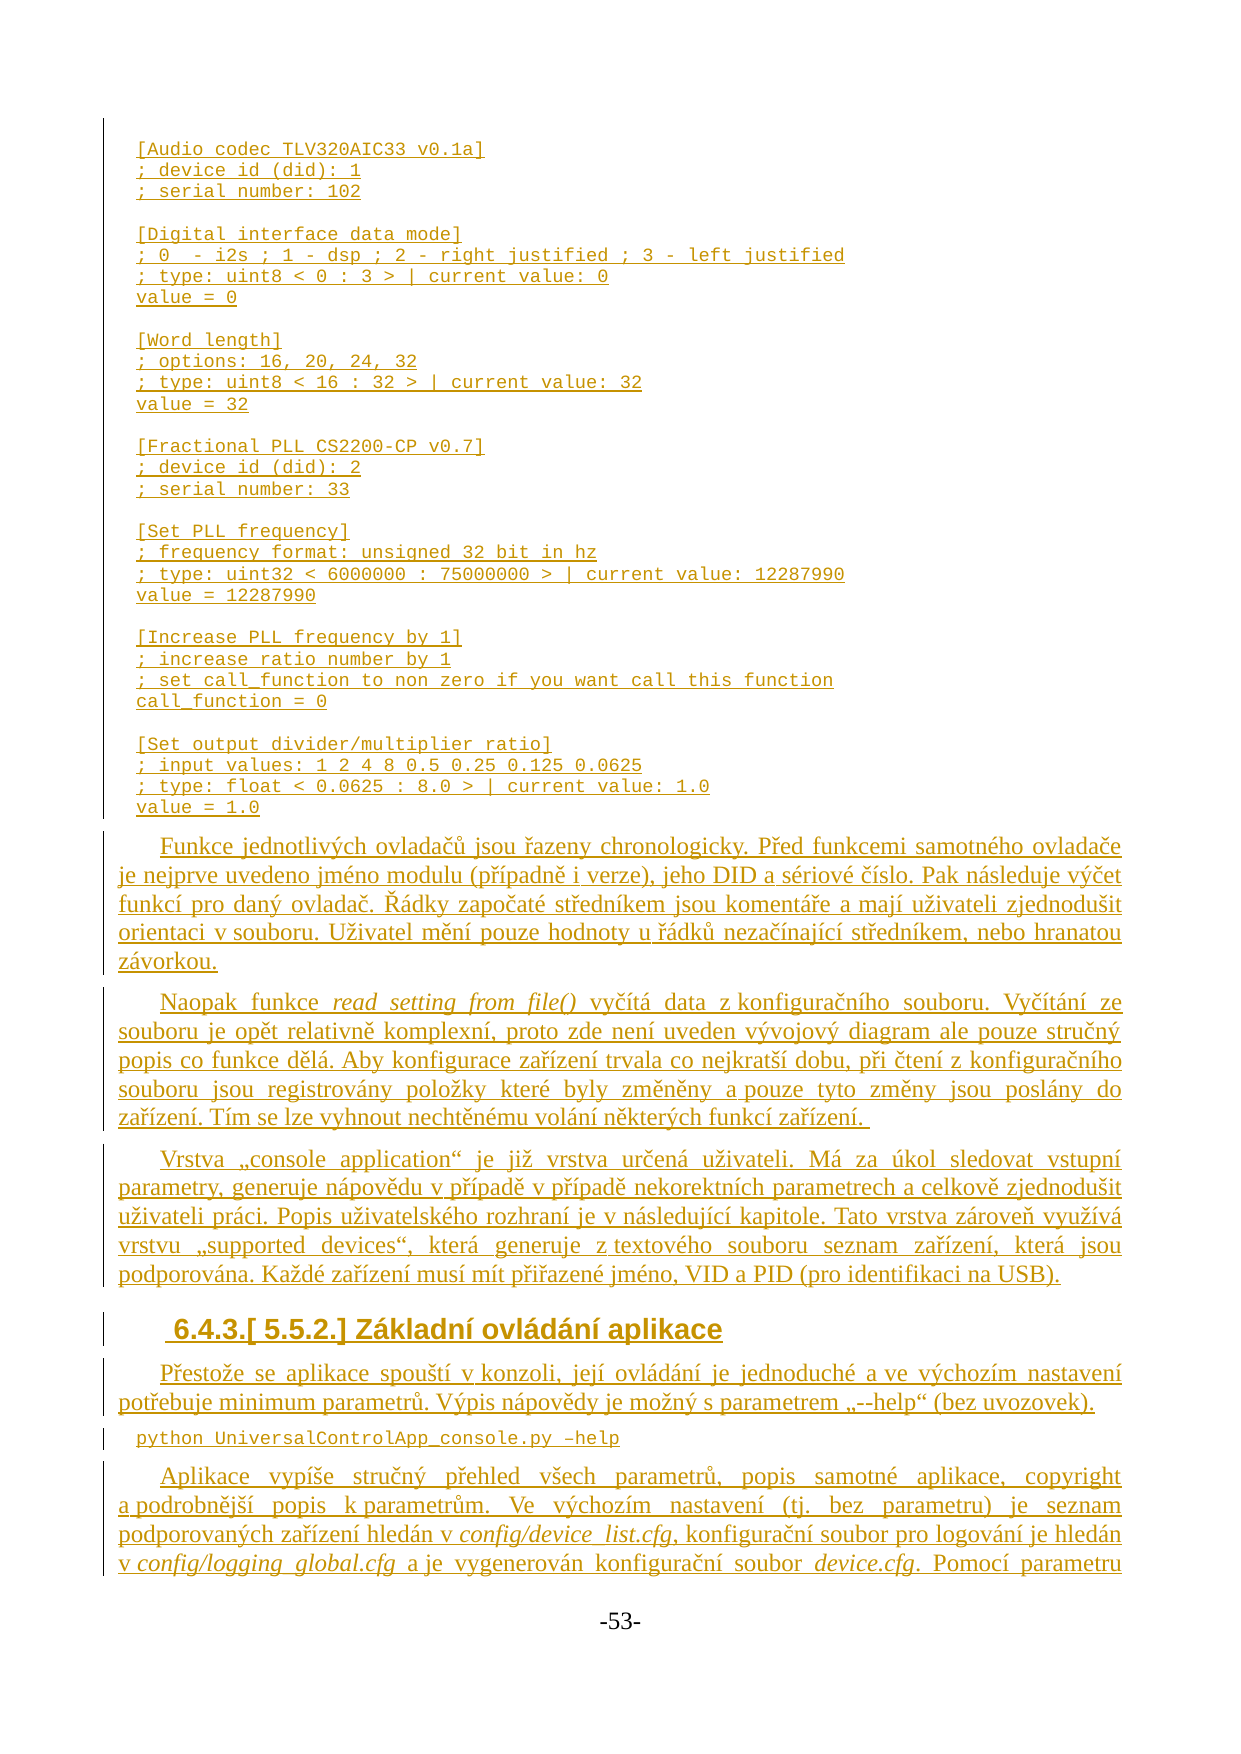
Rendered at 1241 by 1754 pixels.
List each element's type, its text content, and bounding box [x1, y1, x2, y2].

text ; set call_function to non zero if you want call this function [136, 671, 1104, 692]
text Aplikace vypíše stručný přehled všech parametrů, popis samotné aplikace, copyright a podrobnější popis k parametrům. Ve výchozím nastavení (tj. bez parametru) je seznam [118, 1461, 1122, 1515]
text ; type: float < 0.0625 : 8.0 > | current value: 1.0 [136, 777, 1104, 798]
subtitle Základní ovládání aplikace [163, 1312, 1122, 1346]
text orientaci v souboru. Uživatel mění pouze hodnoty u řádků nezačínající středníkem, nebo hranatou [118, 915, 1122, 942]
text ; frequency format: unsigned 32 bit in hz [136, 543, 1104, 564]
text value = 32 [136, 394, 1104, 416]
text [Audio codec TLV320AIC33 v0.1a] [136, 139, 1104, 161]
text Vrstva „console application“ je již vrstva určená uživateli. Má za úkol sledovat vstupní parametry, generuje nápovědu v případě v případě nekorektních parametrech a celkově zjednodušit [118, 1144, 1122, 1197]
text podporována. Každé zařízení musí mít přiřazené jméno, VID a PID (pro identifikaci na USB). [118, 1256, 1122, 1287]
text ; type: uint8 < 0 : 3 > | current value: 0 [136, 267, 1104, 288]
text [Word length] [136, 331, 1104, 352]
text ; type: uint32 < 6000000 : 75000000 > | current value: 12287990 [136, 564, 1104, 586]
text ; options: 16, 20, 24, 32 [136, 352, 1104, 373]
text Přestože se aplikace spouští v konzoli, její ovládání je jednoduché a ve výchozím nastavení potřebuje minimum parametrů. Výpis nápovědy je možný s parametrem „-⁠-⁠help“ (bez uvozovek). [118, 1358, 1122, 1416]
text zařízení. Tím se lze vyhnout nechtěnému volání některých funkcí zařízení. [118, 1100, 1122, 1131]
text uživateli práci. Popis uživatelského rozhraní je v následující kapitole. Tato vrstva zároveň využívá [118, 1198, 1122, 1226]
text funkcí pro daný ovladač. Řádky započaté středníkem jsou komentáře a mají uživateli zjednodušit [118, 886, 1122, 914]
text [Set PLL frequency] [136, 522, 1104, 543]
text v config/logging_global.cfg a je vygenerován konfigurační soubor device.cfg. Pomocí parametru [118, 1545, 1122, 1573]
text ; type: uint8 < 16 : 32 > | current value: 32 [136, 373, 1104, 394]
text Naopak funkce read_setting_from_file() vyčítá data z konfiguračního souboru. Vyčítání ze souboru je opět relativně komplexní, proto zde není uveden vývojový diagram ale pouze stručný popis co funkce dělá. Aby konfigurace zařízení trvala co nejkratší dobu, při čtení z konfiguračního [118, 987, 1122, 1070]
text call_function = 0 [136, 692, 1104, 713]
text [Digital interface data mode] [136, 224, 1104, 246]
text ; device id (did): 1 [136, 161, 1104, 182]
text [Fractional PLL CS2200-CP v0.7] [136, 437, 1104, 458]
text vrstvu „supported devices“, která generuje z textového souboru seznam zařízení, která jsou [118, 1228, 1122, 1255]
text závorkou. [118, 943, 1122, 975]
text podporovaných zařízení hledán v config/device_list.cfg, konfigurační soubor pro logování je hledán [118, 1516, 1122, 1544]
text ; serial number: 102 [136, 182, 1104, 203]
text value = 1.0 [136, 798, 1104, 819]
text ; serial number: 33 [136, 479, 1104, 501]
text [Set output divider/multiplier ratio] [136, 734, 1104, 756]
text ; device id (did): 2 [136, 458, 1104, 479]
text value = 12287990 [136, 586, 1104, 607]
text ; 0 - i2s ; 1 - dsp ; 2 - right justified ; 3 - left justified [136, 246, 1104, 267]
text ; increase ratio number by 1 [136, 649, 1104, 671]
text python UniversalControlApp_console.py –help [136, 1428, 1104, 1450]
text ; input values: 1 2 4 8 0.5 0.25 0.125 0.0625 [136, 756, 1104, 777]
text Funkce jednotlivých ovladačů jsou řazeny chronologicky. Před funkcemi samotného ovladače je nejprve uvedeno jméno modulu (případně i verze), jeho DID a sériové číslo. Pak následuje výčet [118, 831, 1122, 885]
text value = 0 [136, 288, 1104, 309]
text [Increase PLL frequency by 1] [136, 628, 1104, 649]
text souboru jsou registrovány položky které byly změněny a pouze tyto změny jsou poslány do [118, 1071, 1122, 1099]
